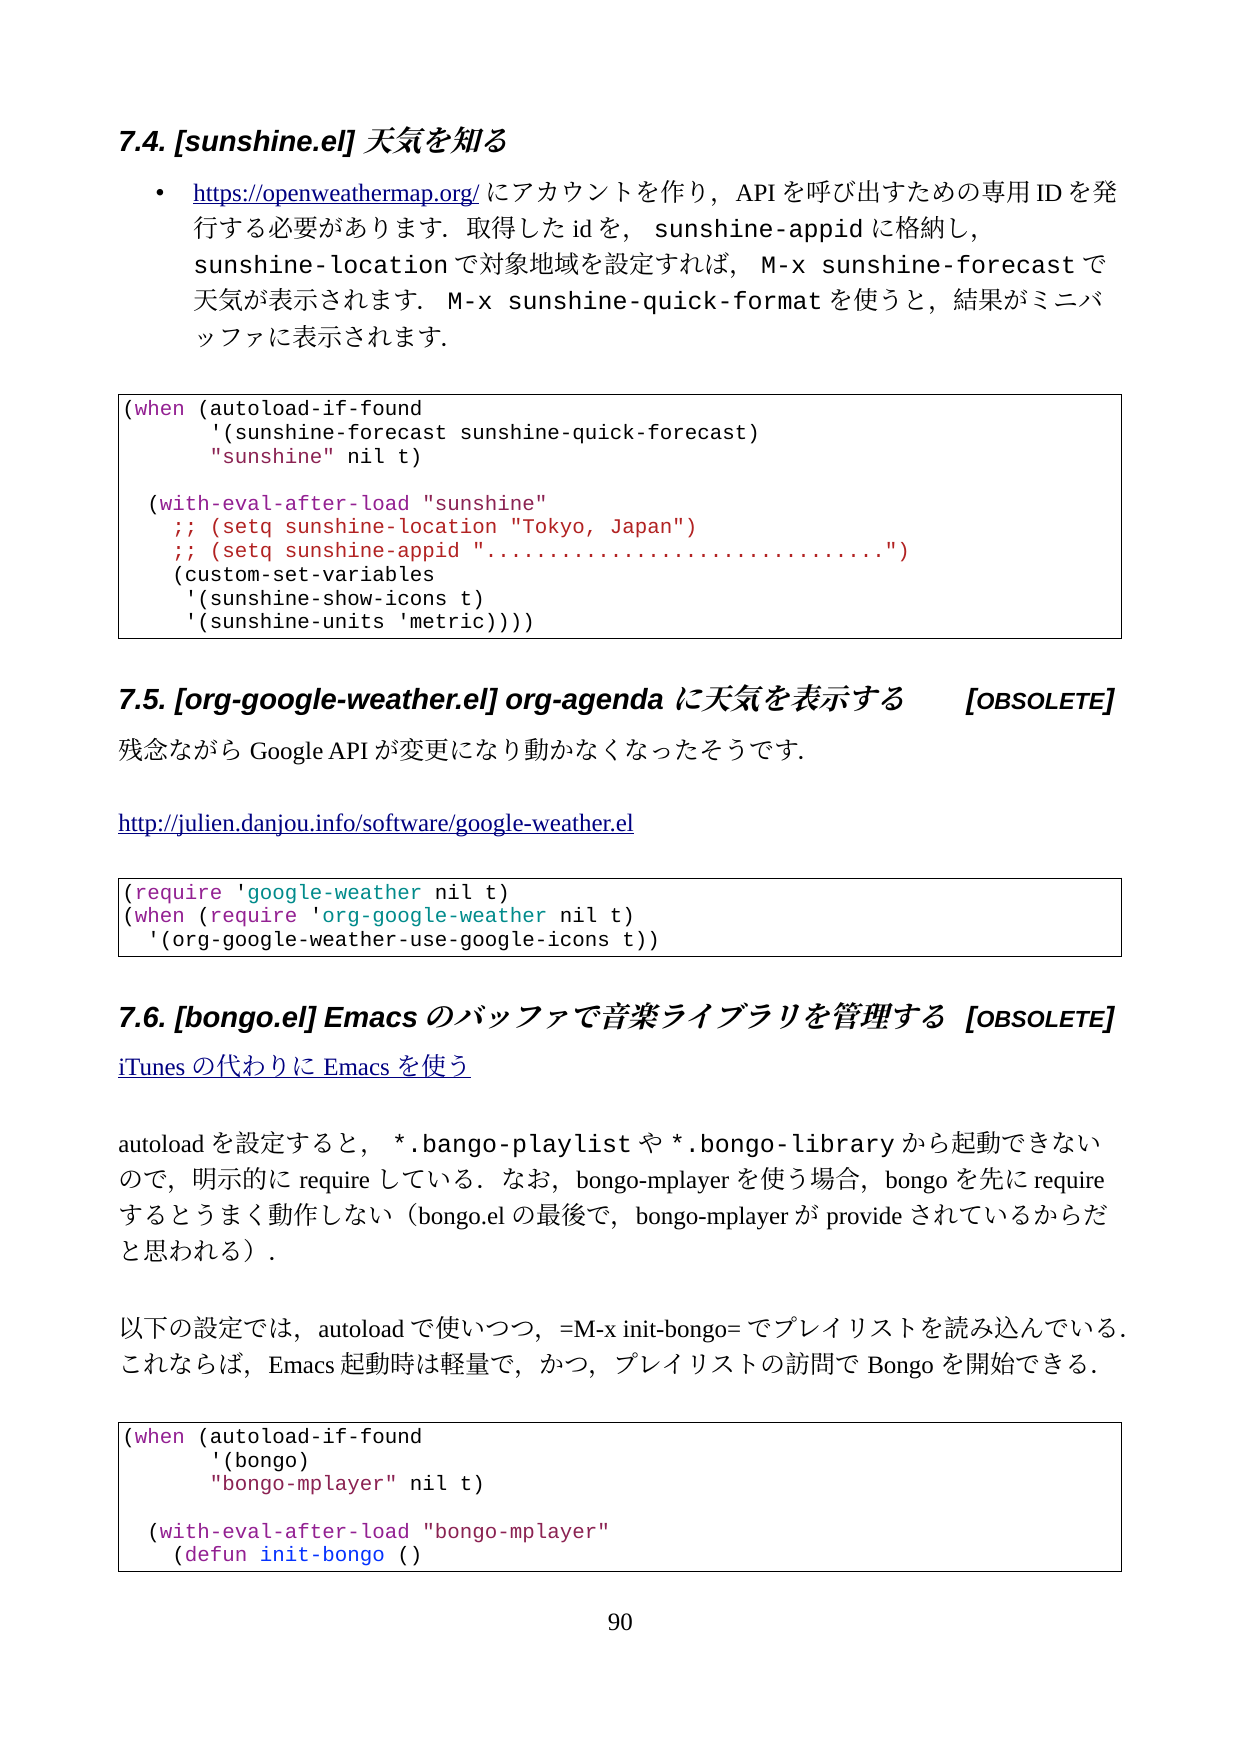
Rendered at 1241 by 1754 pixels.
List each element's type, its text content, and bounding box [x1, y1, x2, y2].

text ;; (setq sunshine-location "Tokyo, Japan") [119, 513, 1121, 536]
text autoload を設定すると， *.bango-playlist や *.bongo-library から起動できないので，明示的に require している．なお，bongo-mplayer を使う場合，bongo を先にrequireするとうまく動作しない（bongo.el の最後で，bongo-mplayer が provide されているからだと思われる）． [118, 1124, 1122, 1296]
text '(sunshine-forecast sunshine-quick-forecast) [119, 418, 1121, 442]
text '(sunshine-show-icons t) [119, 583, 1121, 607]
text '(bongo) [119, 1446, 1121, 1469]
text "bongo-mplayer" nil t) [119, 1469, 1121, 1493]
text (custom-set-variables [119, 560, 1121, 583]
text (with-eval-after-load "sunshine" [119, 489, 1121, 513]
text iTunes の代わりに Emacs を使う [118, 1048, 1122, 1111]
text "sunshine" nil t) [119, 442, 1121, 465]
text '(org-google-weather-use-google-icons t)) [119, 925, 1121, 956]
text '(sunshine-units 'metric)))) [119, 607, 1121, 638]
text 残念ながら Google API が変更になり動かなくなったそうです． [118, 731, 1122, 795]
text (when (autoload-if-found [119, 1423, 1121, 1446]
text (defun init-bongo () [119, 1540, 1121, 1571]
subtitle [org-google-weather.el] org-agenda に天気を表示する [obsolete] [118, 676, 1122, 718]
text (when (autoload-if-found [119, 395, 1121, 418]
text (require 'google-weather nil t) [119, 879, 1121, 901]
text 以下の設定では，autoload で使いつつ，=M-x init-bongo= でプレイリストを読み込んでいる．これならば，Emacs起動時は軽量で，かつ，プレイリストの訪問で Bongo を開始できる． [118, 1309, 1122, 1409]
text ;; (setq sunshine-appid "................................") [119, 536, 1121, 560]
text (with-eval-after-load "bongo-mplayer" [119, 1517, 1121, 1540]
subtitle [sunshine.el] 天気を知る [118, 118, 1122, 160]
text http://julien.danjou.info/software/google-weather.el [118, 808, 1122, 865]
text (when (require 'org-google-weather nil t) [119, 901, 1121, 925]
subtitle [bongo.el] Emacsのバッファで音楽ライブラリを管理する [obsolete] [118, 994, 1122, 1036]
list https://openweathermap.org/ にアカウントを作り，APIを呼び出すための専用IDを発行する必要があります．取得した idを， sunshine-appid に格納し， sunshine-location で対象地域を設定すれば， M-x sunshine-forecast で天気が表示されます． M-x sunshine-quick-format を使うと，結果がミニバッファに表示されます． [156, 172, 1122, 382]
